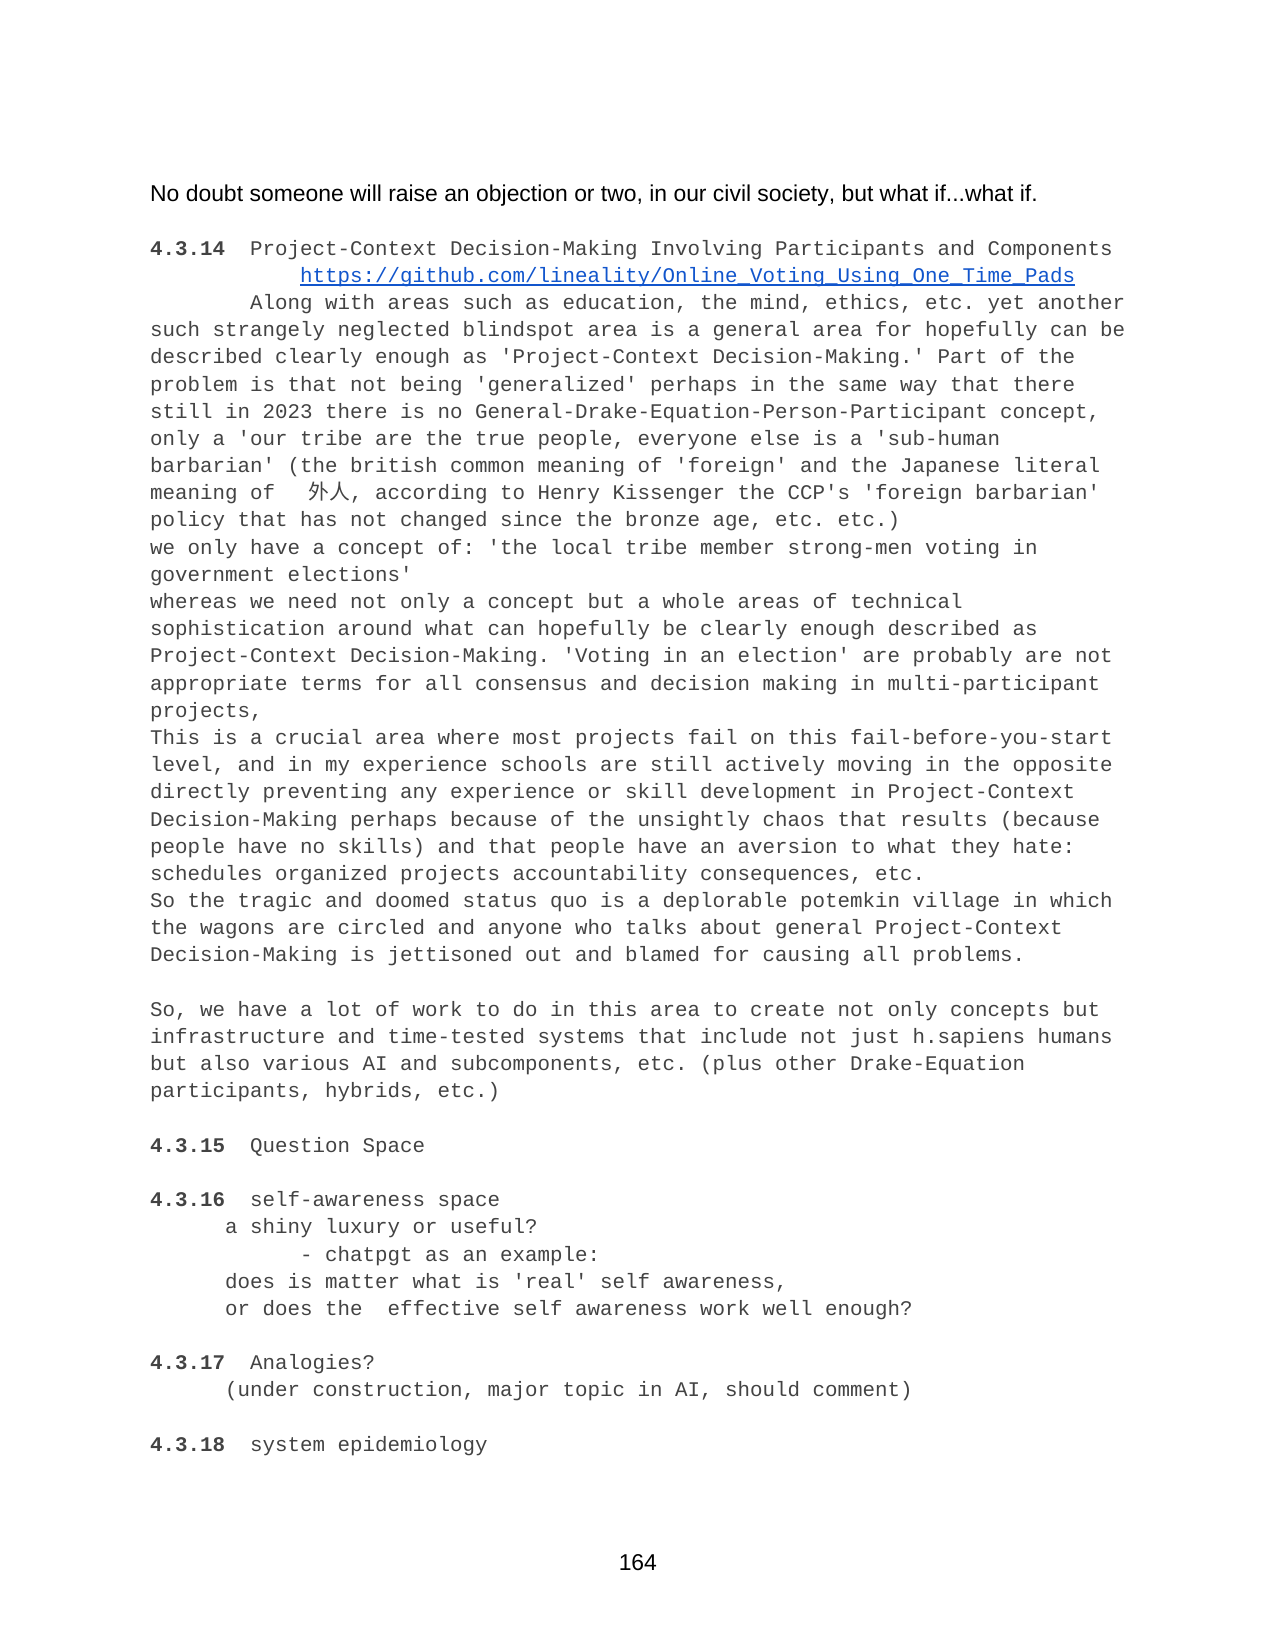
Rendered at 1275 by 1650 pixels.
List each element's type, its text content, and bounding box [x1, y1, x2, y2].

text So, we have a lot of work to do in this area to create not only concepts but infrastructure and time-tested systems that include not just h.sapiens humans but also various AI and subcomponents, etc. (plus other Drake-Equation participants, hybrids, etc.) [150, 999, 1125, 1104]
text Along with areas such as education, the mind, ethics, etc. yet another such strangely neglected blindspot area is a general area for hopefully can be described clearly enough as 'Project-Context Decision-Making.' Part of the problem is that not being 'generalized' perhaps in the same way that there still in 2023 there is no General-Drake-Equation-Person-Participant concept, only a 'our tribe are the true people, everyone else is a 'sub-human barbarian' (the british common meaning of 'foreign' and the Japanese literal meaning of 外人, according to Henry Kissenger the CCP's 'foreign barbarian' policy that has not changed since the bronze age, etc. etc.) [150, 292, 1125, 533]
text 4.3.16 self-awareness space [150, 1189, 1125, 1213]
text (under construction, major topic in AI, should comment) [150, 1379, 1125, 1403]
text 4.3.14 Project-Context Decision-Making Involving Participants and Components [150, 238, 1125, 261]
text No doubt someone will raise an objection or two, in our civil society, but what if...what if. [150, 180, 1125, 207]
text does is matter what is 'real' self awareness, [150, 1271, 1125, 1294]
text or does the effective self awareness work well enough? [150, 1298, 1125, 1322]
text - chatpgt as an example: [150, 1243, 1125, 1267]
text 4.3.15 Question Space [150, 1135, 1125, 1158]
text a shiny luxury or useful? [150, 1216, 1125, 1240]
text So the tragic and doomed status quo is a deplorable potemkin village in which the wagons are circled and anyone who talks about general Project-Context Decision-Making is jettisoned out and blamed for causing all problems. [150, 890, 1125, 968]
text we only have a concept of: 'the local tribe member strong-men voting in government elections' [150, 537, 1125, 587]
text https://github.com/lineality/Online_Voting_Using_One_Time_Pads [225, 265, 1125, 288]
text 4.3.18 system epidemiology [150, 1434, 1125, 1457]
text This is a crucial area where most projects fail on this fail-before-you-start level, and in my experience schools are still actively moving in the opposite directly preventing any experience or skill development in Project-Context Decision-Making perhaps because of the unsightly chaos that results (because people have no skills) and that people have an aversion to what they hate: schedules organized projects accountability consequences, etc. [150, 727, 1125, 887]
text whereas we need not only a concept but a whole areas of technical sophistication around what can hopefully be clearly enough described as Project-Context Decision-Making. 'Voting in an election' are probably are not appropriate terms for all consensus and decision making in multi-participant projects, [150, 591, 1125, 723]
text 4.3.17 Analogies? [150, 1352, 1125, 1376]
